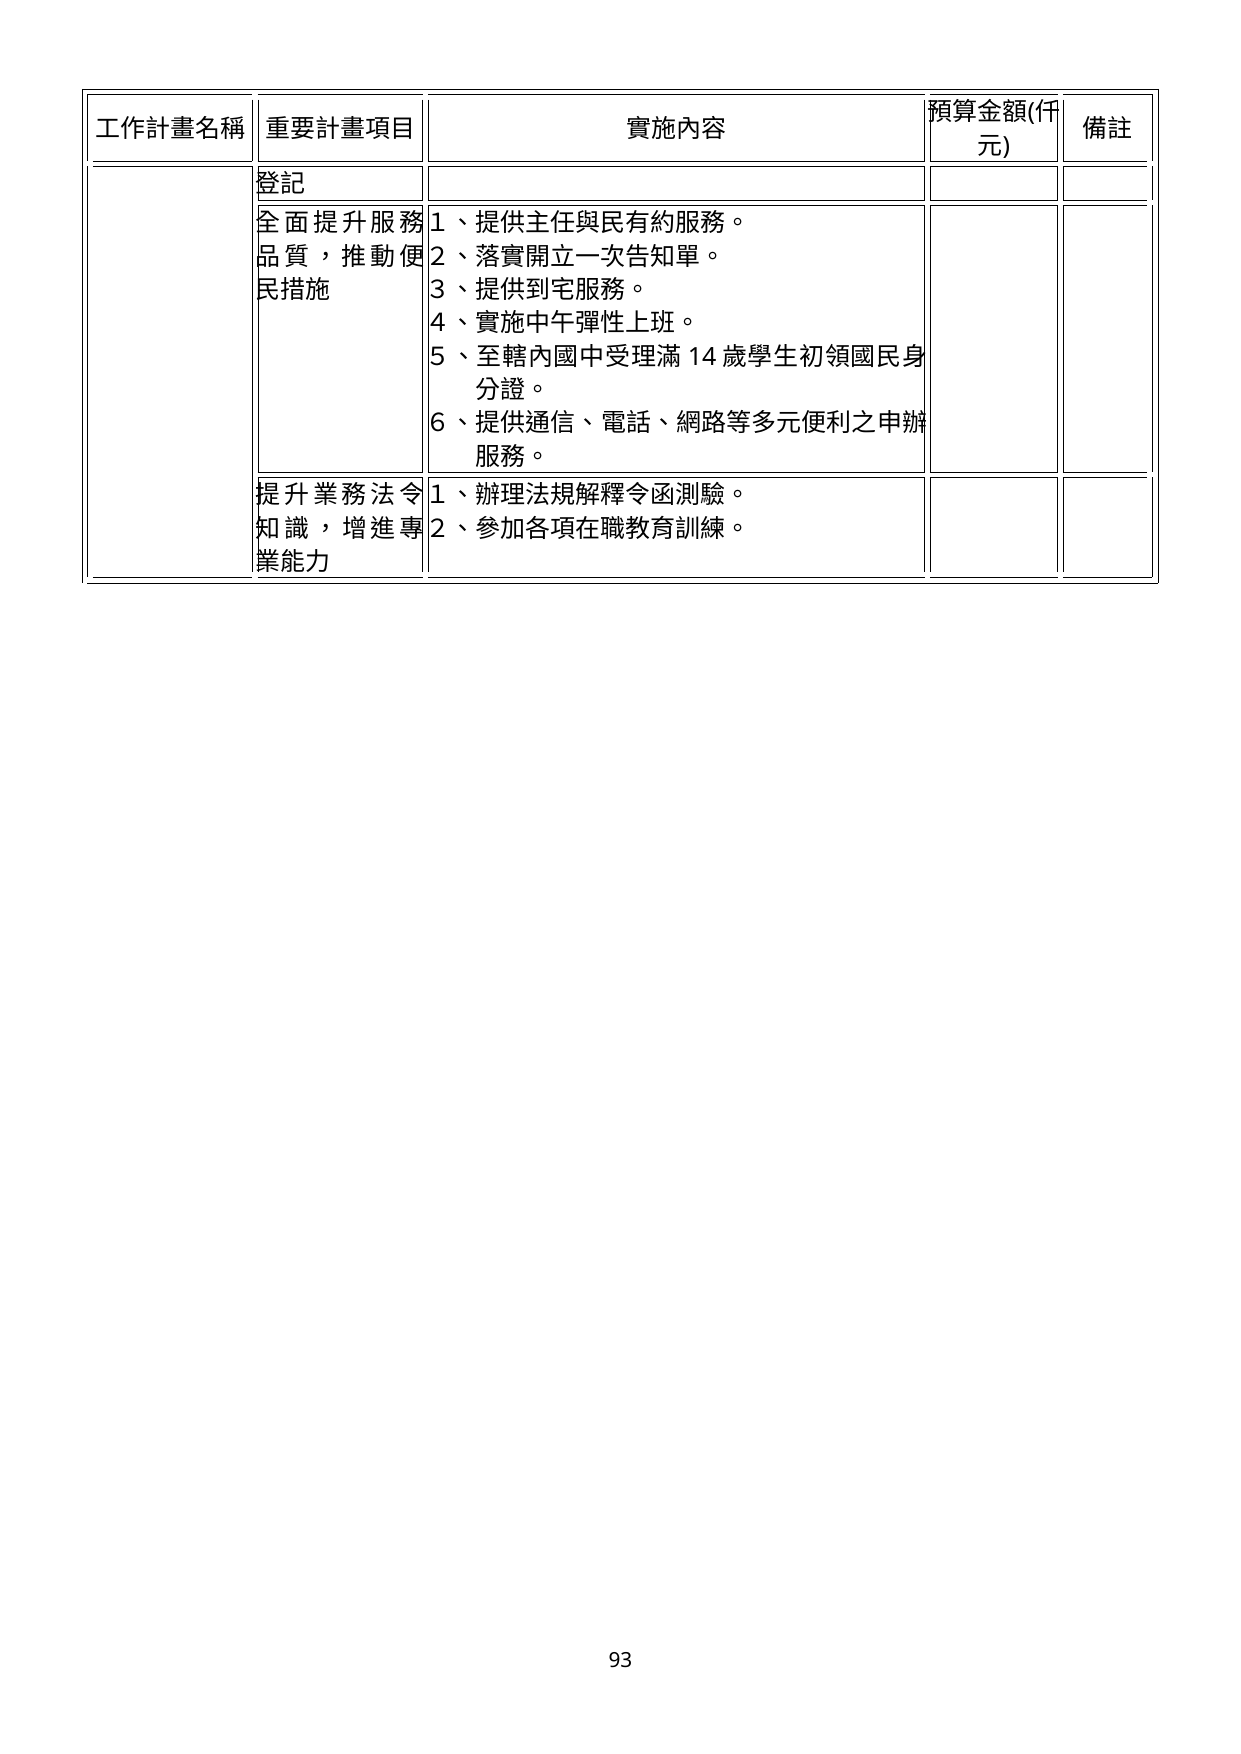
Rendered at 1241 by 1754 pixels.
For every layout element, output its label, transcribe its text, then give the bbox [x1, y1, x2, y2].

table_cell [1060, 200, 1155, 472]
table_header 重要計畫項目 [255, 90, 425, 161]
table_cell [927, 472, 1060, 577]
table_cell 提升業務法令知識，增進專業能力 [255, 472, 425, 577]
table_cell [425, 161, 927, 199]
table_header 實施內容 [425, 90, 927, 161]
table_cell [85, 161, 255, 577]
table_cell 全面提升服務品質，推動便民措施 [255, 200, 425, 472]
table_cell [1060, 472, 1155, 577]
table_header 備註 [1060, 90, 1155, 161]
table_cell １、辦理法規解釋令函測驗。 ２、參加各項在職教育訓練。 [425, 472, 927, 577]
table_cell [931, 167, 1057, 199]
table_cell [931, 206, 1057, 472]
table_cell [927, 161, 1060, 199]
table_cell 登記 [255, 161, 425, 199]
table_cell [927, 200, 1060, 472]
table_cell １、提供主任與民有約服務。 ２、落實開立一次告知單。 ３、提供到宅服務。 ４、實施中午彈性上班。 ５、至轄內國中受理滿14歲學生初領國民身分證。 ６、提供通信、電話、網路等多元便利之申辦服務。 [425, 200, 927, 472]
table_header 預算金額(仟元) [927, 90, 1060, 161]
table_cell [1060, 161, 1155, 199]
table_header 工作計畫名稱 [85, 90, 255, 161]
